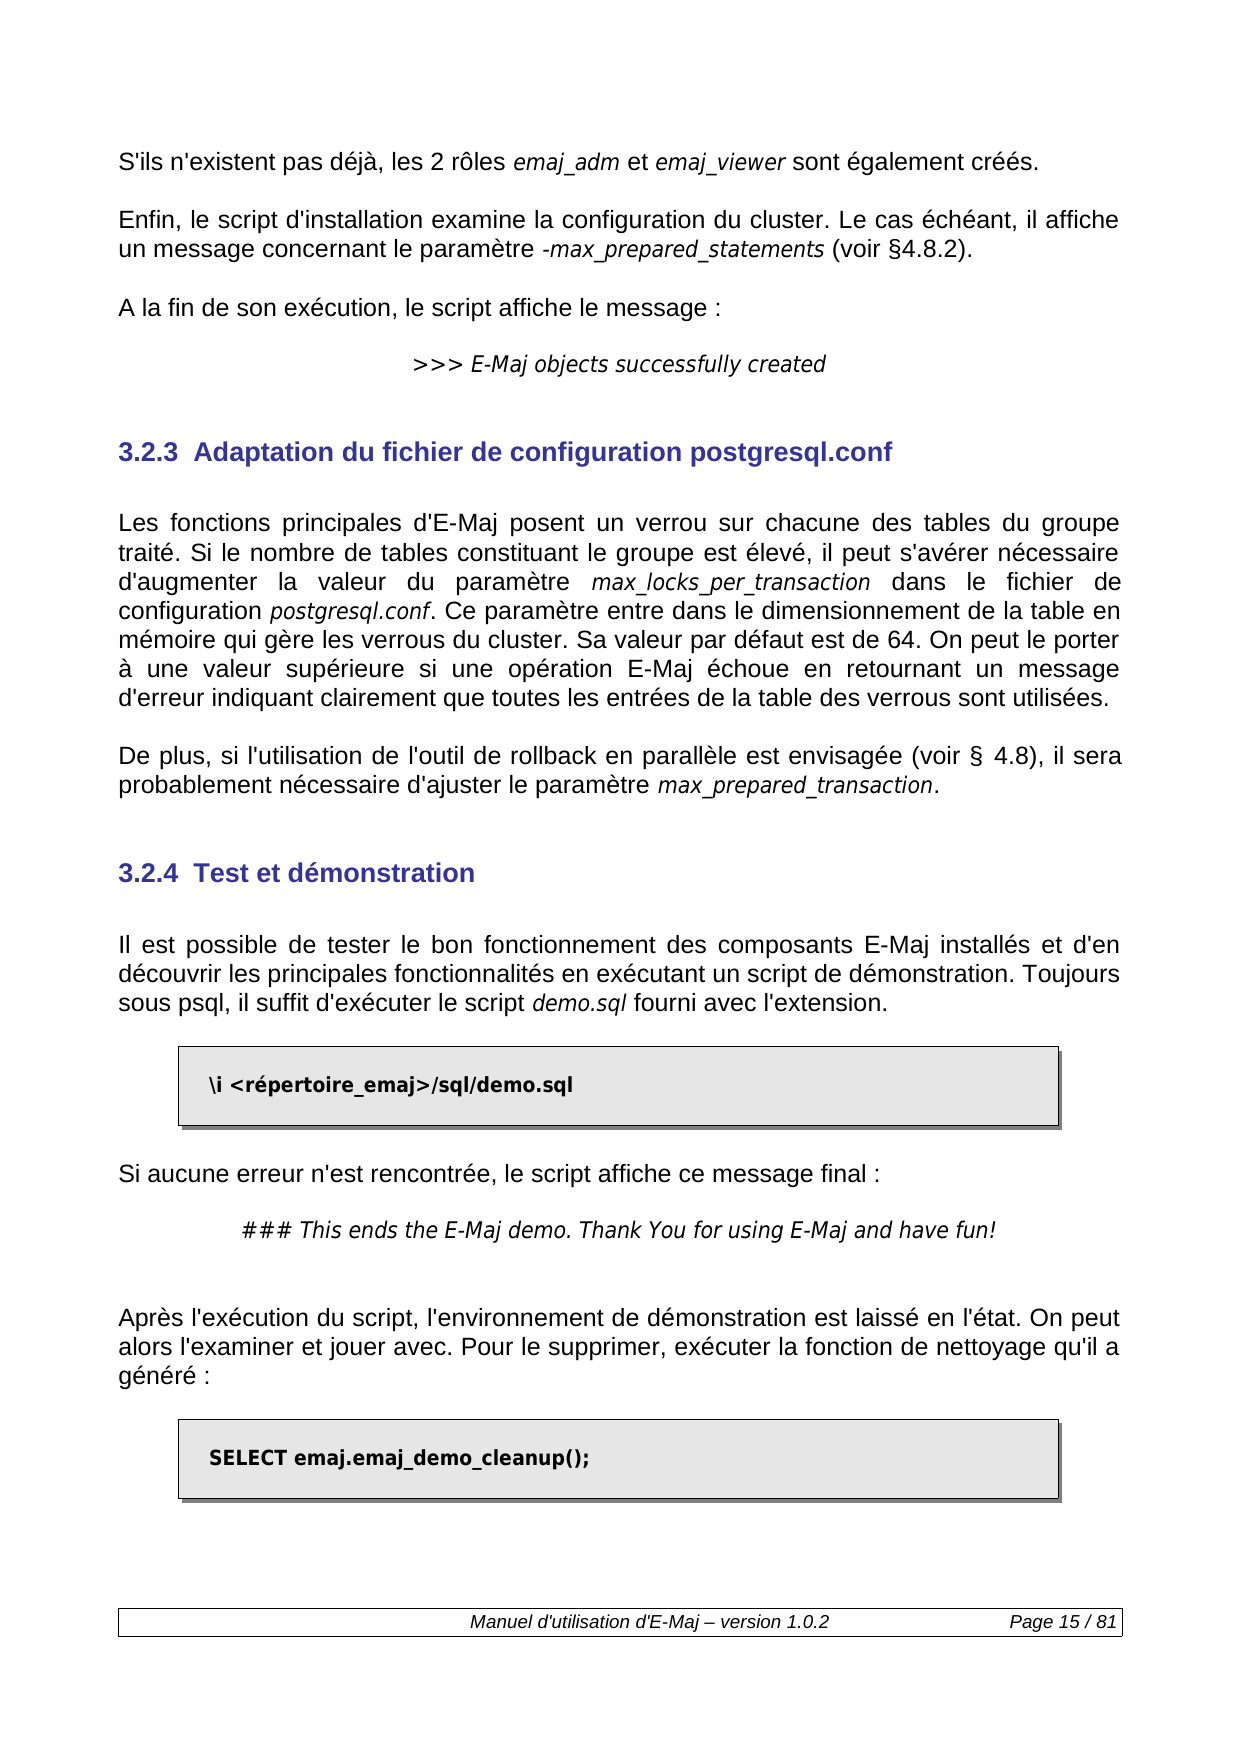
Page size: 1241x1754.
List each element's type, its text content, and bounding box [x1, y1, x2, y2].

text Il est possible de tester le bon fonctionnement des composants E-Maj installés et d'en découvrir les principales fonctionnalités en exécutant un script de démonstration. Toujours sous psql, il suffit d'exécuter le script demo.sql fourni avec l'extension. [118, 930, 1122, 1017]
text A la fin de son exécution, le script affiche le message : [118, 292, 1122, 322]
text De plus, si l'utilisation de l'outil de rollback en parallèle est envisagée (voir § 4.8), il sera probablement nécessaire d'ajuster le paramètre max_prepared_transaction. [118, 741, 1122, 799]
text SELECT emaj.emaj_demo_cleanup(); [179, 1443, 1058, 1468]
text Si aucune erreur n'est rencontrée, le script affiche ce message final : [118, 1159, 1122, 1188]
text ### This ends the E-Maj demo. Thank You for using E-Maj and have fun! [118, 1217, 1122, 1244]
text Les fonctions principales d'E-Maj posent un verrou sur chacune des tables du groupe traité. Si le nombre de tables constituant le groupe est élevé, il peut s'avérer nécessaire d'augmenter la valeur du paramètre max_locks_per_transaction dans le fichier de configuration postgresql.conf. Ce paramètre entre dans le dimensionnement de la table en mémoire qui gère les verrous du cluster. Sa valeur par défaut est de 64. On peut le porter à une valeur supérieure si une opération E-Maj échoue en retournant un message d'erreur indiquant clairement que toutes les entrées de la table des verrous sont utilisées. [118, 508, 1122, 712]
text S'ils n'existent pas déjà, les 2 rôles emaj_adm et emaj_viewer sont également créés. [118, 147, 1122, 176]
text >>> E-Maj objects successfully created [118, 351, 1122, 378]
subtitle Test et démonstration [118, 857, 1122, 888]
subtitle Adaptation du fichier de configuration postgresql.conf [118, 436, 1122, 467]
text Enfin, le script d'installation examine la configuration du cluster. Le cas échéant, il affiche un message concernant le paramètre -max_prepared_statements (voir §4.8.2). [118, 205, 1122, 263]
text Après l'exécution du script, l'environnement de démonstration est laissé en l'état. On peut alors l'examiner et jouer avec. Pour le supprimer, exécuter la fonction de nettoyage qu'il a généré : [118, 1302, 1122, 1389]
text \i <répertoire_emaj>/sql/demo.sql [179, 1070, 1058, 1095]
